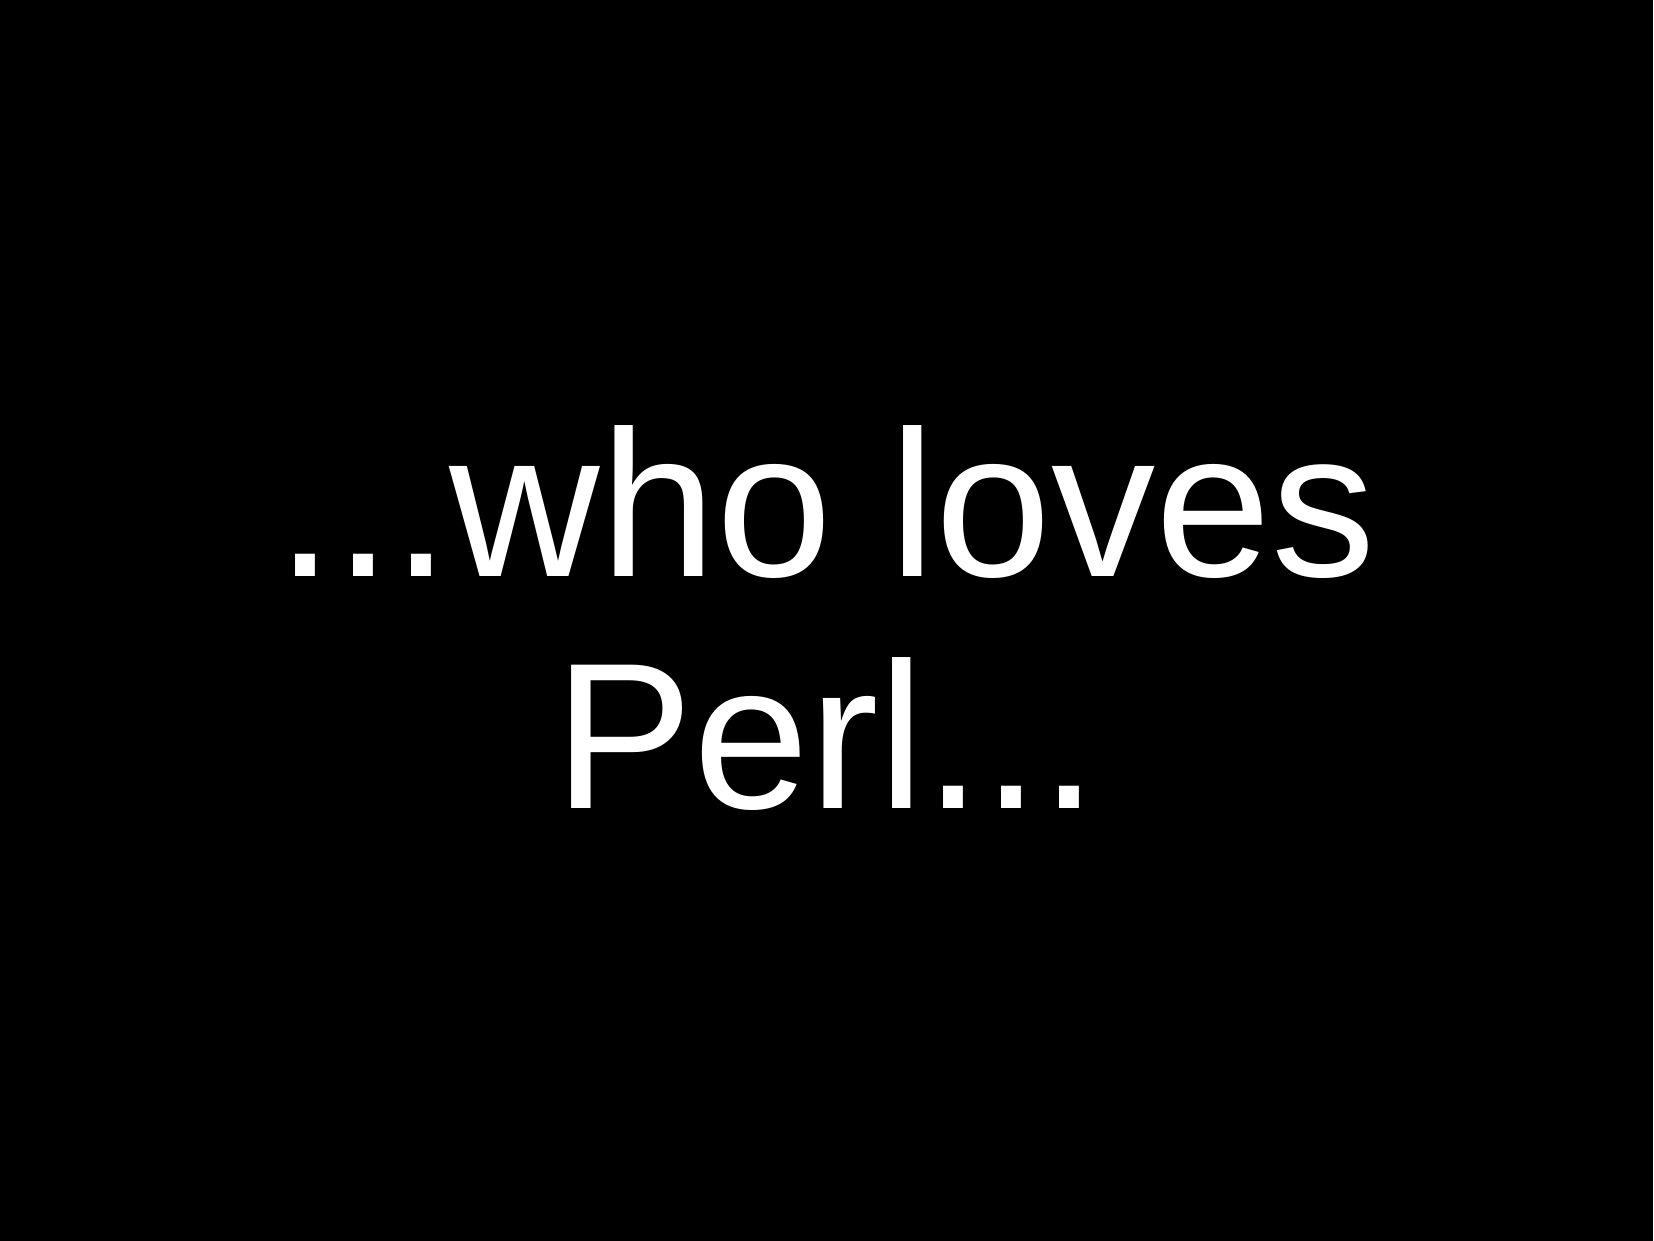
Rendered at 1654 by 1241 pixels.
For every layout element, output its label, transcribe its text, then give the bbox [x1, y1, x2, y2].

title ...who loves Perl... [82, 101, 1571, 1140]
